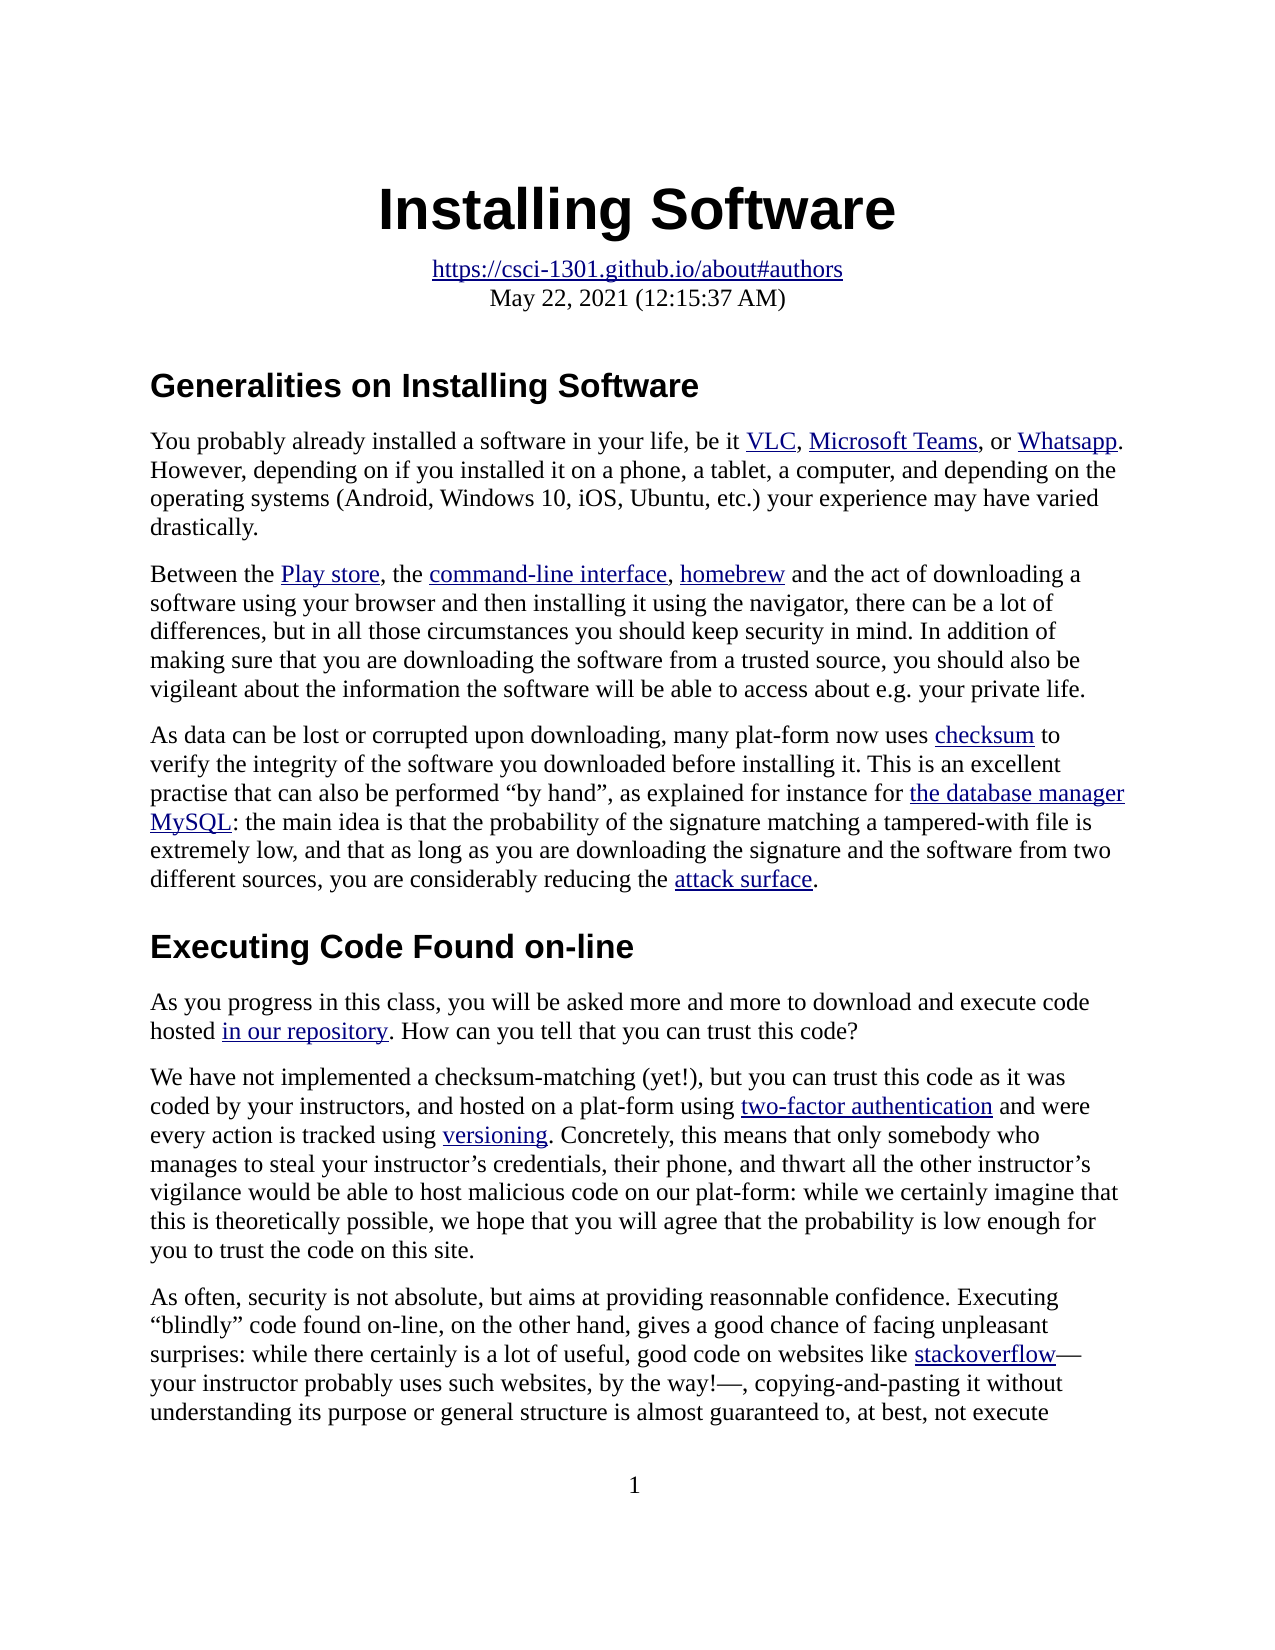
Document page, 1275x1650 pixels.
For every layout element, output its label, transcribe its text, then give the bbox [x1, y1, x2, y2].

subtitle Executing Code Found on-line [150, 927, 1125, 966]
text As often, security is not absolute, but aims at providing reasonnable confidence. Executing “blindly” code found on-line, on the other hand, gives a good chance of facing unpleasant surprises: while there certainly is a lot of useful, good code on websites like stackoverflow—your instructor probably uses such websites, by the way!—, copying-and-pasting it without understanding its purpose or general structure is almost guaranteed to, at best, not execute [150, 1282, 1125, 1425]
text Between the Play store, the command-line interface, homebrew and the act of downloading a software using your browser and then installing it using the navigator, there can be a lot of differences, but in all those circumstances you should keep security in mind. In addition of making sure that you are downloading the software from a trusted source, you should also be vigileant about the information the software will be able to access about e.g. your private life. [150, 559, 1125, 703]
text As data can be lost or corrupted upon downloading, many plat-form now uses checksum to verify the integrity of the software you downloaded before installing it. This is an excellent practise that can also be performed “by hand”, as explained for instance for the database manager MySQL: the main idea is that the probability of the signature matching a tampered-with file is extremely low, and that as long as you are downloading the signature and the software from two different sources, you are considerably reducing the attack surface. [150, 721, 1125, 893]
text We have not implemented a checksum-matching (yet!), but you can trust this code as it was coded by your instructors, and hosted on a plat-form using two-factor authentication and were every action is tracked using versioning. Concretely, this means that only somebody who manages to steal your instructor’s credentials, their phone, and thwart all the other instructor’s vigilance would be able to host malicious code on our plat-form: while we certainly imagine that this is theoretically possible, we hope that you will agree that the probability is low enough for you to trust the code on this site. [150, 1062, 1125, 1264]
text May 22, 2021 (12:15:37 AM) [150, 283, 1125, 312]
subtitle Generalities on Installing Software [150, 366, 1125, 404]
title Installing Software [150, 175, 1125, 242]
text https://csci-1301.github.io/about#authors [150, 254, 1125, 283]
text You probably already installed a software in your life, be it VLC, Microsoft Teams, or Whatsapp. However, depending on if you installed it on a phone, a tablet, a computer, and depending on the operating systems (Android, Windows 10, iOS, Ubuntu, etc.) your experience may have varied drastically. [150, 426, 1125, 541]
text As you progress in this class, you will be asked more and more to download and execute code hosted in our repository. How can you tell that you can trust this code? [150, 987, 1125, 1044]
